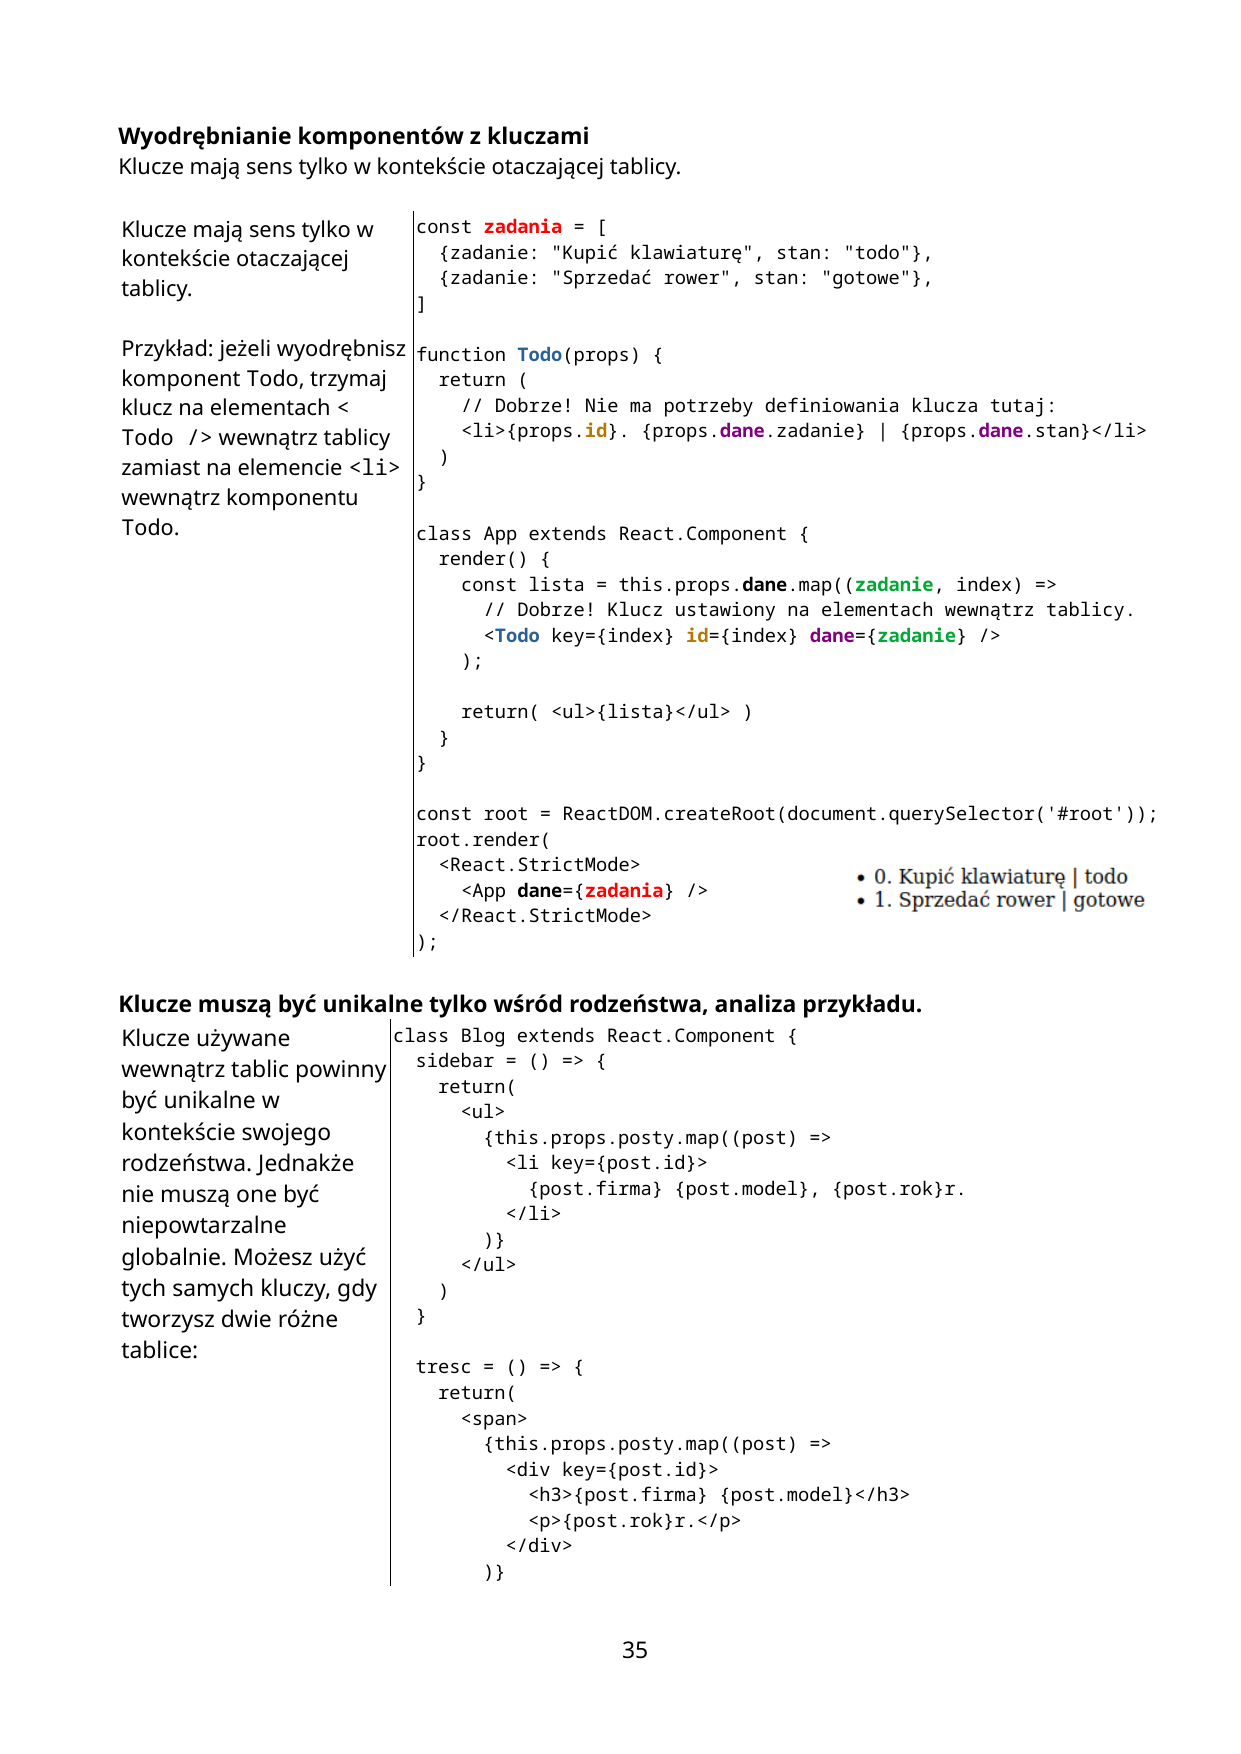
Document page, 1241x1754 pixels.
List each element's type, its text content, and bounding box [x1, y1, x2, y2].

text Klucze muszą być unikalne tylko wśród rodzeństwa, analiza przykładu. [118, 988, 1152, 1019]
text Klucze mają sens tylko w kontekście otaczającej tablicy. [118, 151, 1152, 181]
table_header const zadania = [ {zadanie: "Kupić klawiaturę", stan: "todo"}, {zadanie: "Sprzedać rower", stan: "gotowe"}, ] function Todo(props) { return ( // Dobrze! Nie ma potrzeby definiowania klucza tutaj: <li>{props.id}. {props.dane.zadanie} | {props.dane.stan}</li> ) } class App extends React.Component { render() { const lista = this.props.dane.map((zadanie, index) => // Dobrze! Klucz ustawiony na elementach wewnątrz tablicy. <Todo key={index} id={index} dane={zadanie} /> ); return( <ul>{lista}</ul> ) } } const root = ReactDOM.createRoot(document.querySelector('#root')); root.render( <React.StrictMode> <App dane={zadania} /> </React.StrictMode> ); [414, 211, 1163, 957]
text Wyodrębnianie komponentów z kluczami [118, 120, 1152, 151]
table_header Klucze używane wewnątrz tablic powinny być unikalne w kontekście swojego rodzeństwa. Jednakże nie muszą one być niepowtarzalne globalnie. Możesz użyć tych samych kluczy, gdy tworzysz dwie różne tablice: [118, 1019, 390, 1586]
picture [851, 863, 1153, 919]
table_header class Blog extends React.Component { sidebar = () => { return( <ul> {this.props.posty.map((post) => <li key={post.id}> {post.firma} {post.model}, {post.rok}r. </li> )} </ul> ) } tresc = () => { return( <span> {this.props.posty.map((post) => <div key={post.id}> <h3>{post.firma} {post.model}</h3> <p>{post.rok}r.</p> </div> )} [391, 1019, 1152, 1586]
table_header Klucze mają sens tylko w kontekście otaczającej tablicy. Przykład: jeżeli wyodrębnisz komponent Todo, trzymaj klucz na elementach < Todo /> wewnątrz tablicy zamiast na elemencie <li> wewnątrz komponentu Todo. [118, 211, 413, 957]
